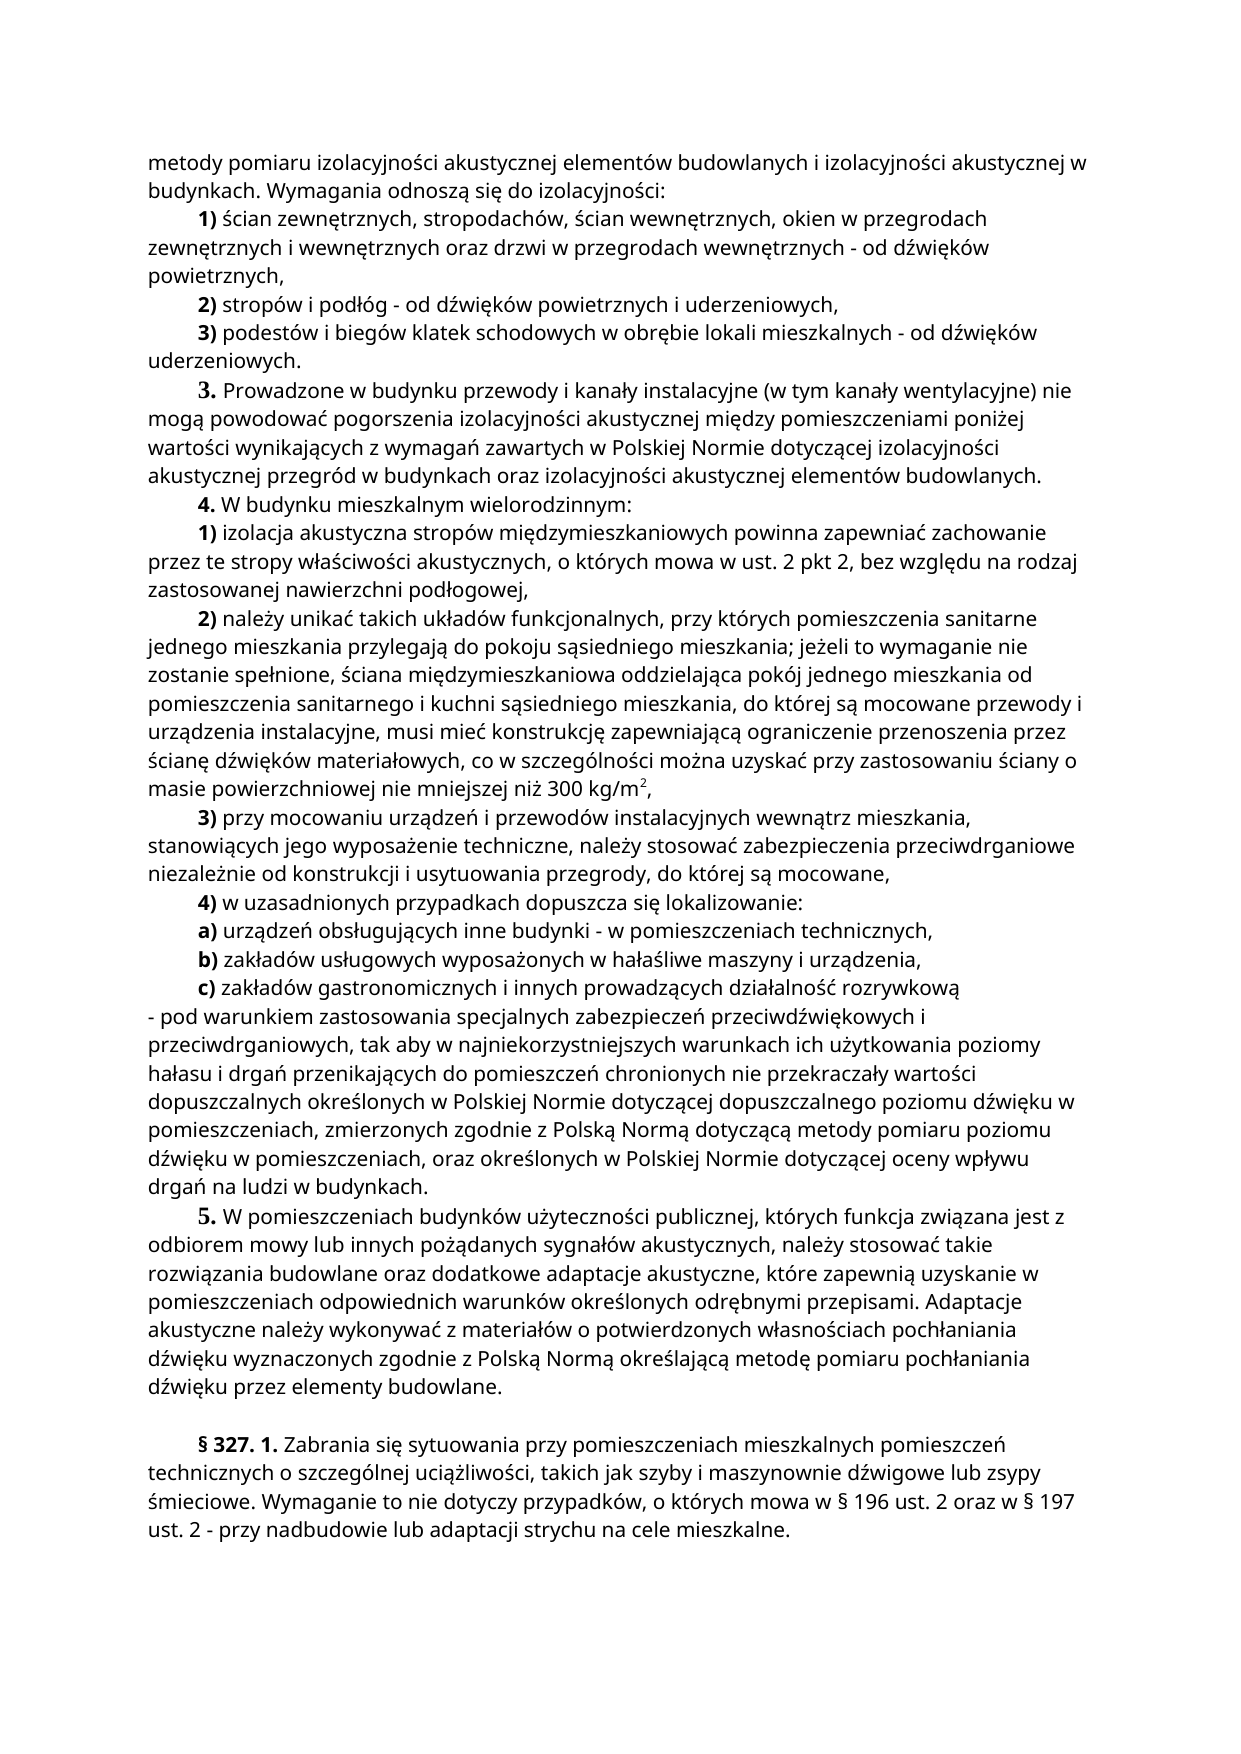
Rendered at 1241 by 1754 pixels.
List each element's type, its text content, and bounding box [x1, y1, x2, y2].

text a) urządzeń obsługujących inne budynki - w pomieszczeniach technicznych, [148, 916, 1093, 945]
text 1) izolacja akustyczna stropów międzymieszkaniowych powinna zapewniać zachowanie przez te stropy właściwości akustycznych, o których mowa w ust. 2 pkt 2, bez względu na rodzaj zastosowanej nawierzchni podłogowej, [148, 518, 1093, 604]
text § 327. 1. Zabrania się sytuowania przy pomieszczeniach mieszkalnych pomieszczeń technicznych o szczególnej uciążliwości, takich jak szyby i maszynownie dźwigowe lub zsypy śmieciowe. Wymaganie to nie dotyczy przypadków, o których mowa w § 196 ust. 2 oraz w § 197 ust. 2 - przy nadbudowie lub adaptacji strychu na cele mieszkalne. [148, 1430, 1093, 1573]
text 5. W pomieszczeniach budynków użyteczności publicznej, których funkcja związana jest z odbiorem mowy lub innych pożądanych sygnałów akustycznych, należy stosować takie rozwiązania budowlane oraz dodatkowe adaptacje akustyczne, które zapewnią uzyskanie w pomieszczeniach odpowiednich warunków określonych odrębnymi przepisami. Adaptacje akustyczne należy wykonywać z materiałów o potwierdzonych własnościach pochłaniania dźwięku wyznaczonych zgodnie z Polską Normą określającą metodę pomiaru pochłaniania dźwięku przez elementy budowlane. [148, 1201, 1093, 1401]
text 4. W budynku mieszkalnym wielorodzinnym: [148, 490, 1093, 518]
text 3) podestów i biegów klatek schodowych w obrębie lokali mieszkalnych - od dźwięków uderzeniowych. [148, 318, 1093, 375]
text 3. Prowadzone w budynku przewody i kanały instalacyjne (w tym kanały wentylacyjne) nie mogą powodować pogorszenia izolacyjności akustycznej między pomieszczeniami poniżej wartości wynikających z wymagań zawartych w Polskiej Normie dotyczącej izolacyjności akustycznej przegród w budynkach oraz izolacyjności akustycznej elementów budowlanych. [148, 375, 1093, 490]
text c) zakładów gastronomicznych i innych prowadzących działalność rozrywkową [148, 973, 1093, 1002]
text 2) należy unikać takich układów funkcjonalnych, przy których pomieszczenia sanitarne jednego mieszkania przylegają do pokoju sąsiedniego mieszkania; jeżeli to wymaganie nie zostanie spełnione, ściana międzymieszkaniowa oddzielająca pokój jednego mieszkania od pomieszczenia sanitarnego i kuchni sąsiedniego mieszkania, do której są mocowane przewody i urządzenia instalacyjne, musi mieć konstrukcję zapewniającą ograniczenie przenoszenia przez ścianę dźwięków materiałowych, co w szczególności można uzyskać przy zastosowaniu ściany o masie powierzchniowej nie mniejszej niż 300 kg/m2, [148, 604, 1093, 803]
text b) zakładów usługowych wyposażonych w hałaśliwe maszyny i urządzenia, [148, 945, 1093, 973]
text 3) przy mocowaniu urządzeń i przewodów instalacyjnych wewnątrz mieszkania, stanowiących jego wyposażenie techniczne, należy stosować zabezpieczenia przeciwdrganiowe niezależnie od konstrukcji i usytuowania przegrody, do której są mocowane, [148, 803, 1093, 888]
text - pod warunkiem zastosowania specjalnych zabezpieczeń przeciwdźwiękowych i przeciwdrganiowych, tak aby w najniekorzystniejszych warunkach ich użytkowania poziomy hałasu i drgań przenikających do pomieszczeń chronionych nie przekraczały wartości dopuszczalnych określonych w Polskiej Normie dotyczącej dopuszczalnego poziomu dźwięku w pomieszczeniach, zmierzonych zgodnie z Polską Normą dotyczącą metody pomiaru poziomu dźwięku w pomieszczeniach, oraz określonych w Polskiej Normie dotyczącej oceny wpływu drgań na ludzi w budynkach. [148, 1002, 1093, 1201]
text 4) w uzasadnionych przypadkach dopuszcza się lokalizowanie: [148, 888, 1093, 916]
text 2) stropów i podłóg - od dźwięków powietrznych i uderzeniowych, [148, 290, 1093, 318]
text metody pomiaru izolacyjności akustycznej elementów budowlanych i izolacyjności akustycznej w budynkach. Wymagania odnoszą się do izolacyjności: [148, 148, 1093, 204]
text 1) ścian zewnętrznych, stropodachów, ścian wewnętrznych, okien w przegrodach zewnętrznych i wewnętrznych oraz drzwi w przegrodach wewnętrznych - od dźwięków powietrznych, [148, 204, 1093, 290]
